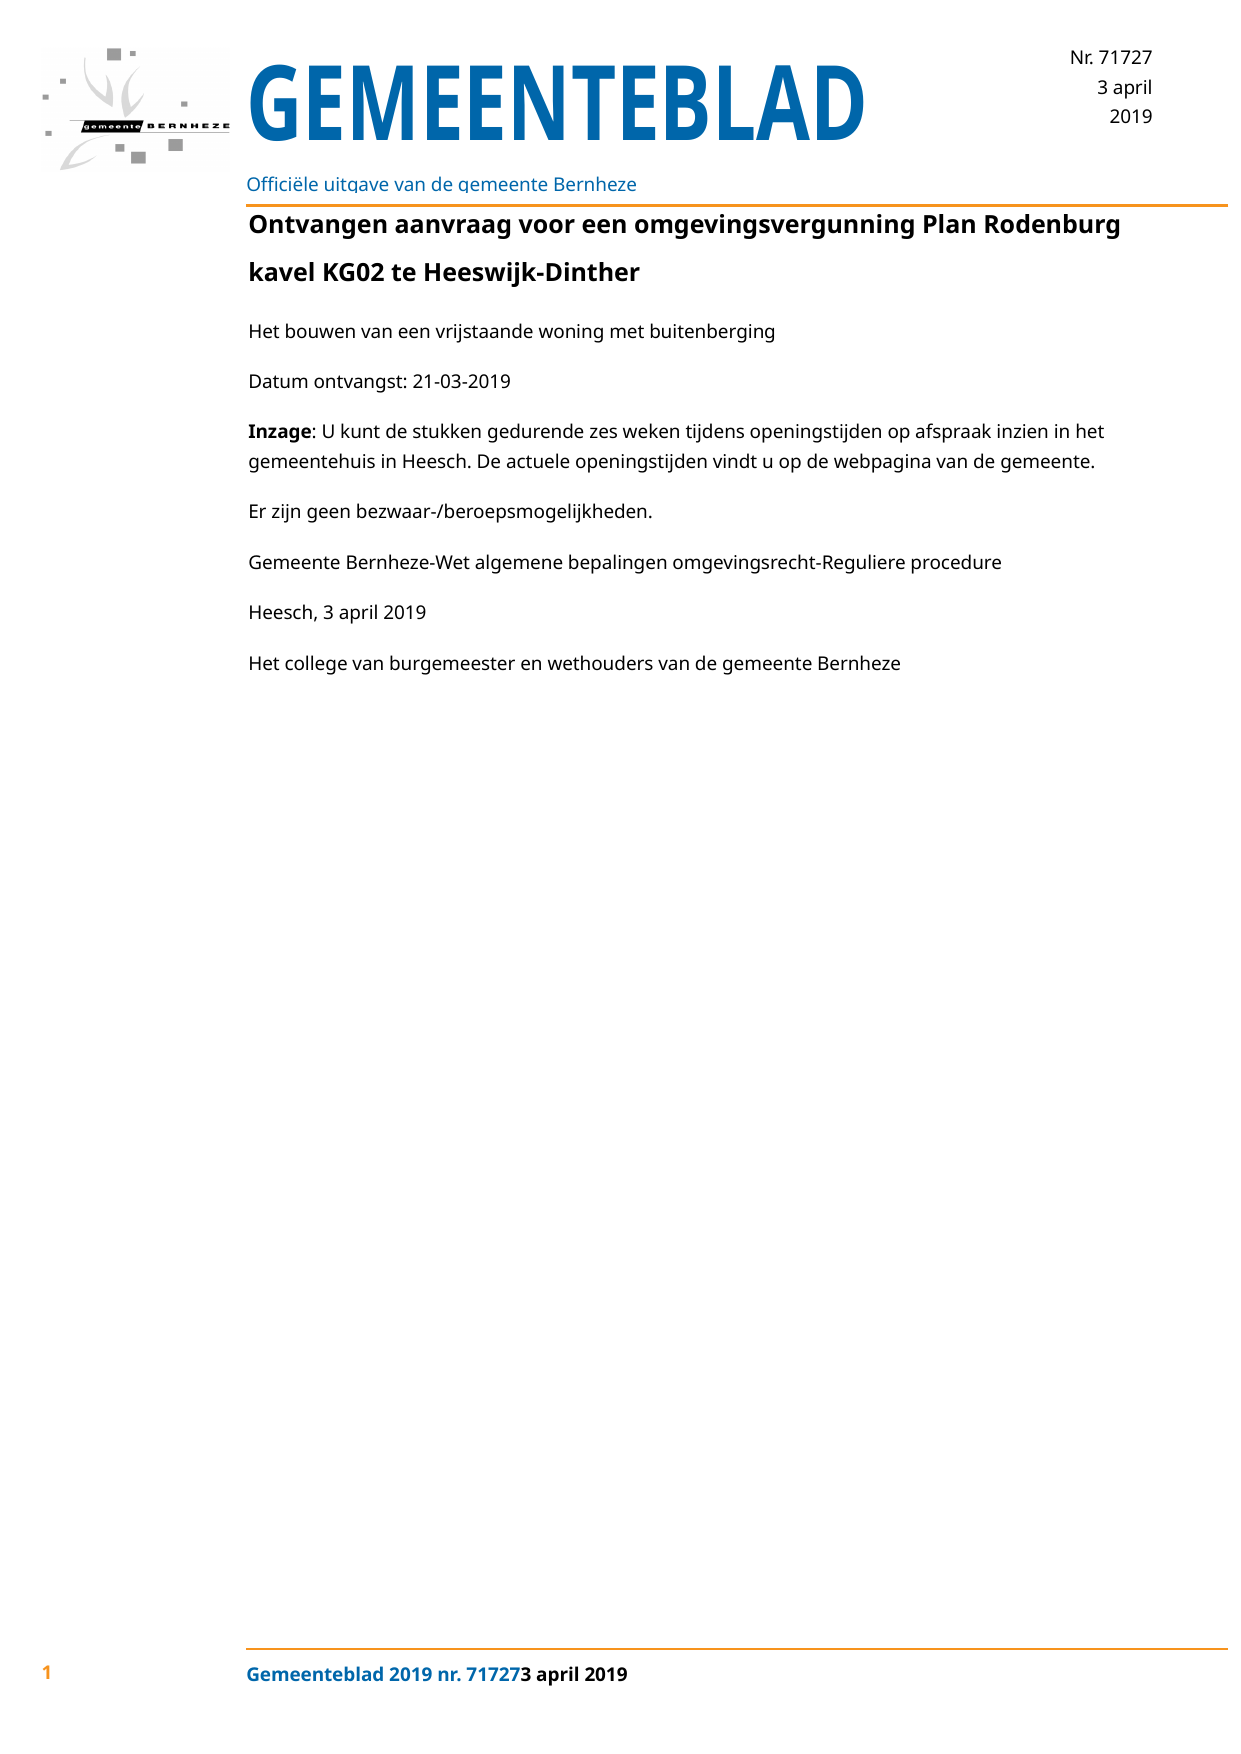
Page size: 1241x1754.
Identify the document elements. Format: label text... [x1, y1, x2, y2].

text Heesch, 3 april 2019 [248, 599, 1152, 625]
text Het bouwen van een vrijstaande woning met buitenberging [248, 318, 1152, 344]
text Ontvangen aanvraag voor een omgevingsvergunning Plan Rodenburg kavel KG02 te Heeswijk-Dinther [248, 207, 1152, 288]
picture [41, 47, 231, 172]
text Er zijn geen bezwaar-/beroepsmogelijkheden. [248, 499, 1152, 524]
text Inzage: U kunt de stukken gedurende zes weken tijdens openingstijden op afspraak inzien in het gemeentehuis in Heesch. De actuele openingstijden vindt u op de webpagina van de gemeente. [248, 419, 1152, 474]
text Gemeente Bernheze-Wet algemene bepalingen omgevingsrecht-Reguliere procedure [248, 549, 1152, 575]
text Het college van burgemeester en wethouders van de gemeente Bernheze [248, 650, 1152, 676]
text Datum ontvangst: 21-03-2019 [248, 368, 1152, 394]
